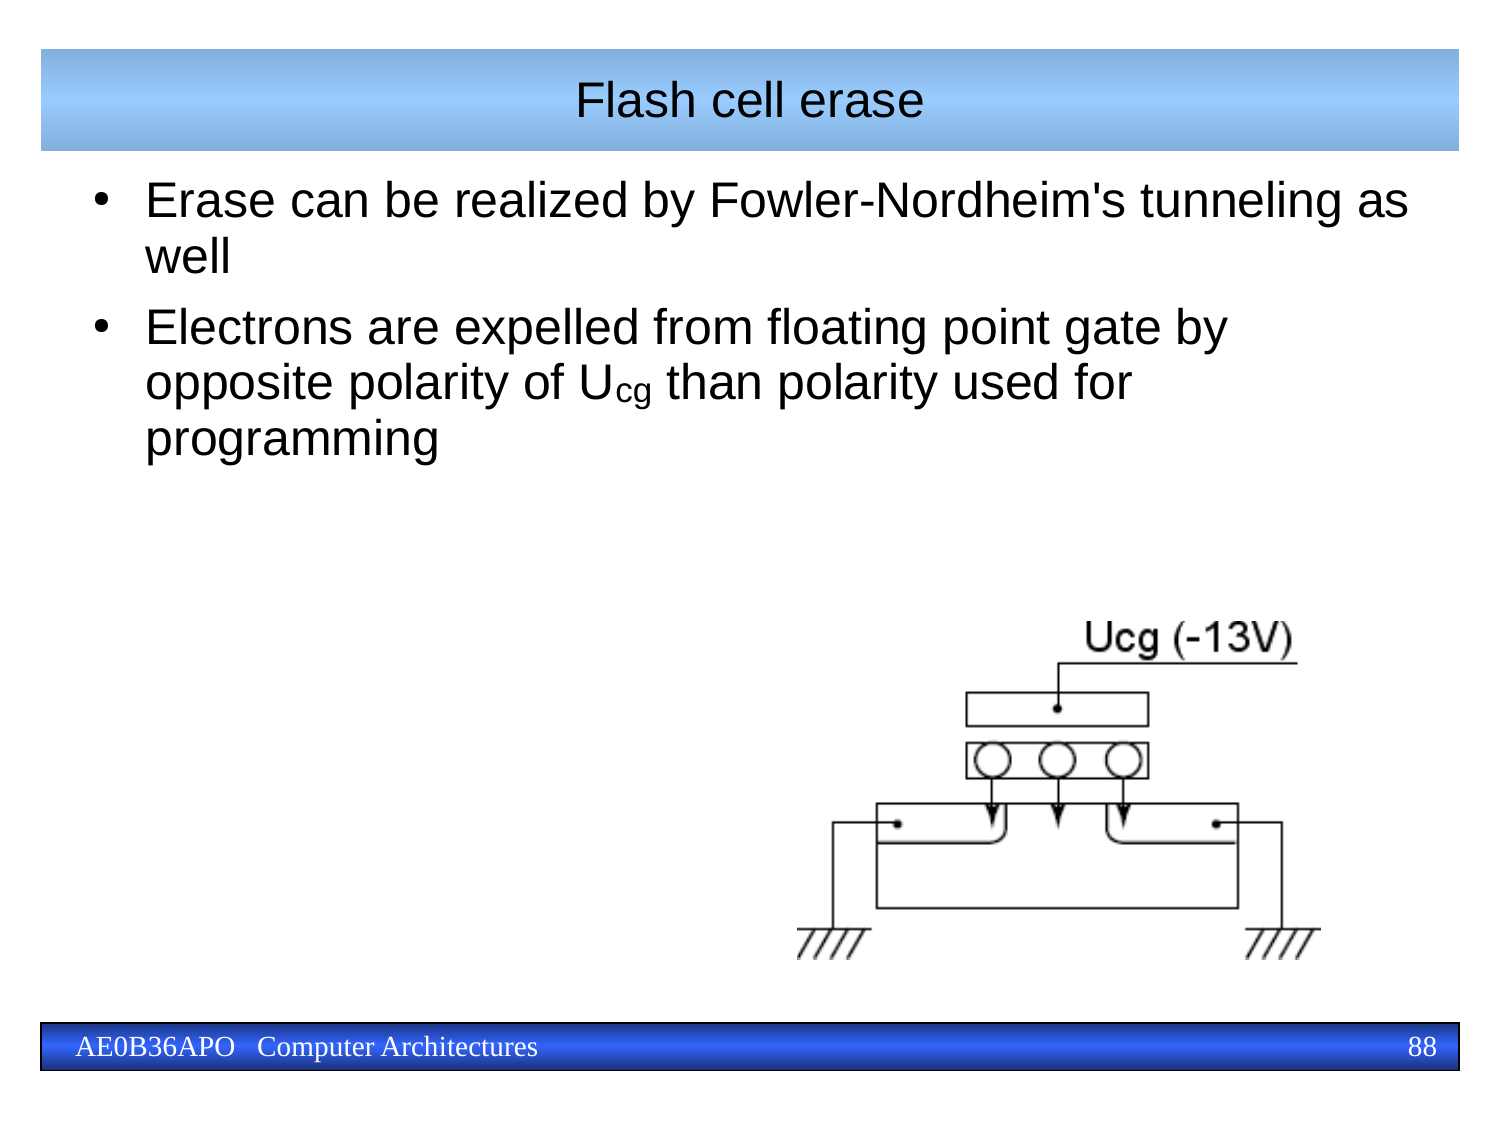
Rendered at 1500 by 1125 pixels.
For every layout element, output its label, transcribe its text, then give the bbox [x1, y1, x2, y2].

list Erase can be realized by Fowler-Nordheim's tunneling as well Electrons are expelled from floating point gate by opposite polarity of Ucg than polarity used for programming [75, 172, 1426, 916]
title Flash cell erase [41, 49, 1459, 151]
picture [797, 621, 1321, 960]
